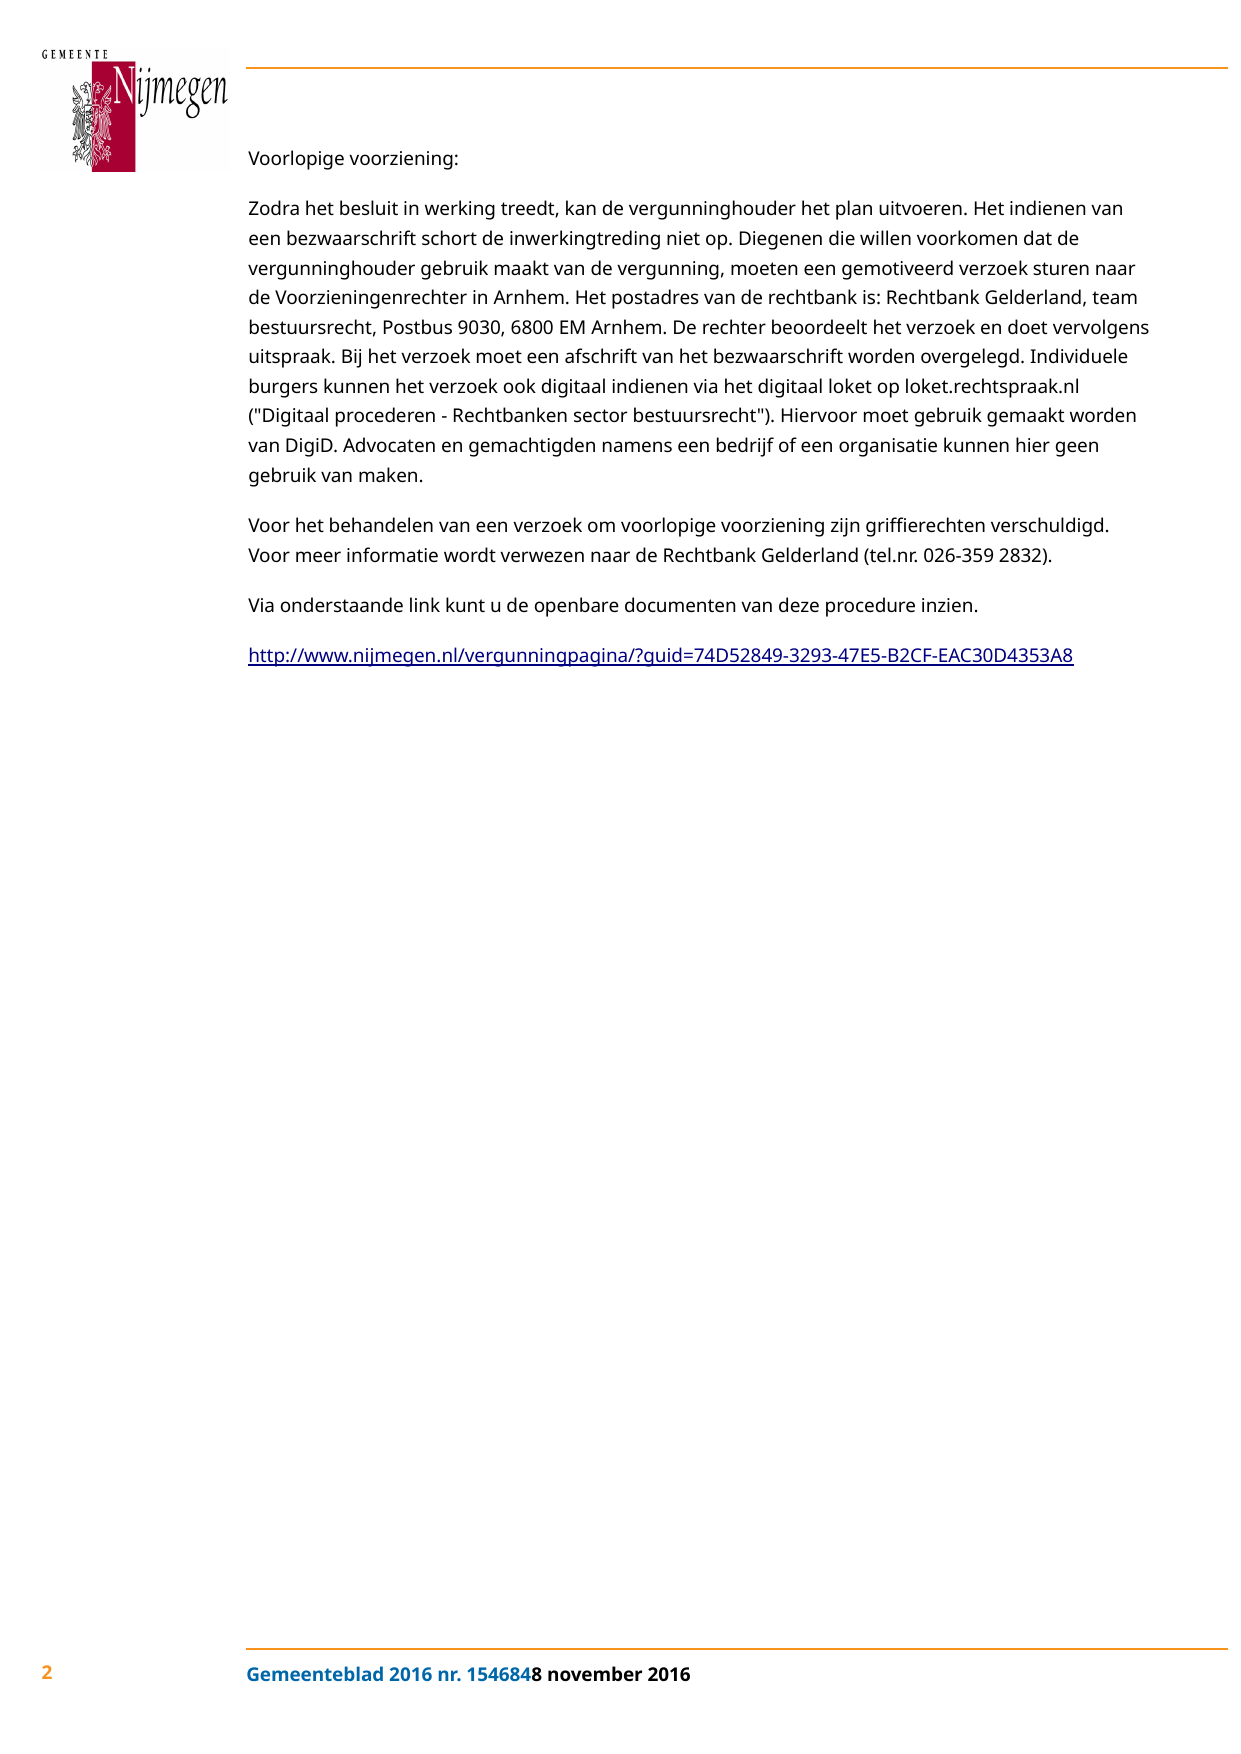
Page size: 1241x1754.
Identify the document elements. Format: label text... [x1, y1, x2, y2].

text Via onderstaande link kunt u de openbare documenten van deze procedure inzien. [248, 592, 1152, 618]
text http://www.nijmegen.nl/vergunningpagina/?guid=74D52849-3293-47E5-B2CF-EAC30D4353A8 [248, 643, 1152, 668]
text Zodra het besluit in werking treedt, kan de vergunninghouder het plan uitvoeren. Het indienen van een bezwaarschrift schort de inwerkingtreding niet op. Diegenen die willen voorkomen dat de vergunninghouder gebruik maakt van de vergunning, moeten een gemotiveerd verzoek sturen naar de Voorzieningenrechter in Arnhem. Het postadres van de rechtbank is: Rechtbank Gelderland, team bestuursrecht, Postbus 9030, 6800 EM Arnhem. De rechter beoordeelt het verzoek en doet vervolgens uitspraak. Bij het verzoek moet een afschrift van het bezwaarschrift worden overgelegd. Individuele burgers kunnen het verzoek ook digitaal indienen via het digitaal loket op loket.rechtspraak.nl ("Digitaal procederen - Rechtbanken sector bestuursrecht"). Hiervoor moet gebruik gemaakt worden van DigiD. Advocaten en gemachtigden namens een bedrijf of een organisatie kunnen hier geen gebruik van maken. [248, 196, 1152, 488]
picture [41, 47, 231, 172]
text Voorlopige voorziening: [248, 145, 1152, 171]
text Voor het behandelen van een verzoek om voorlopige voorziening zijn griffierechten verschuldigd. Voor meer informatie wordt verwezen naar de Rechtbank Gelderland (tel.nr. 026-359 2832). [248, 512, 1152, 568]
